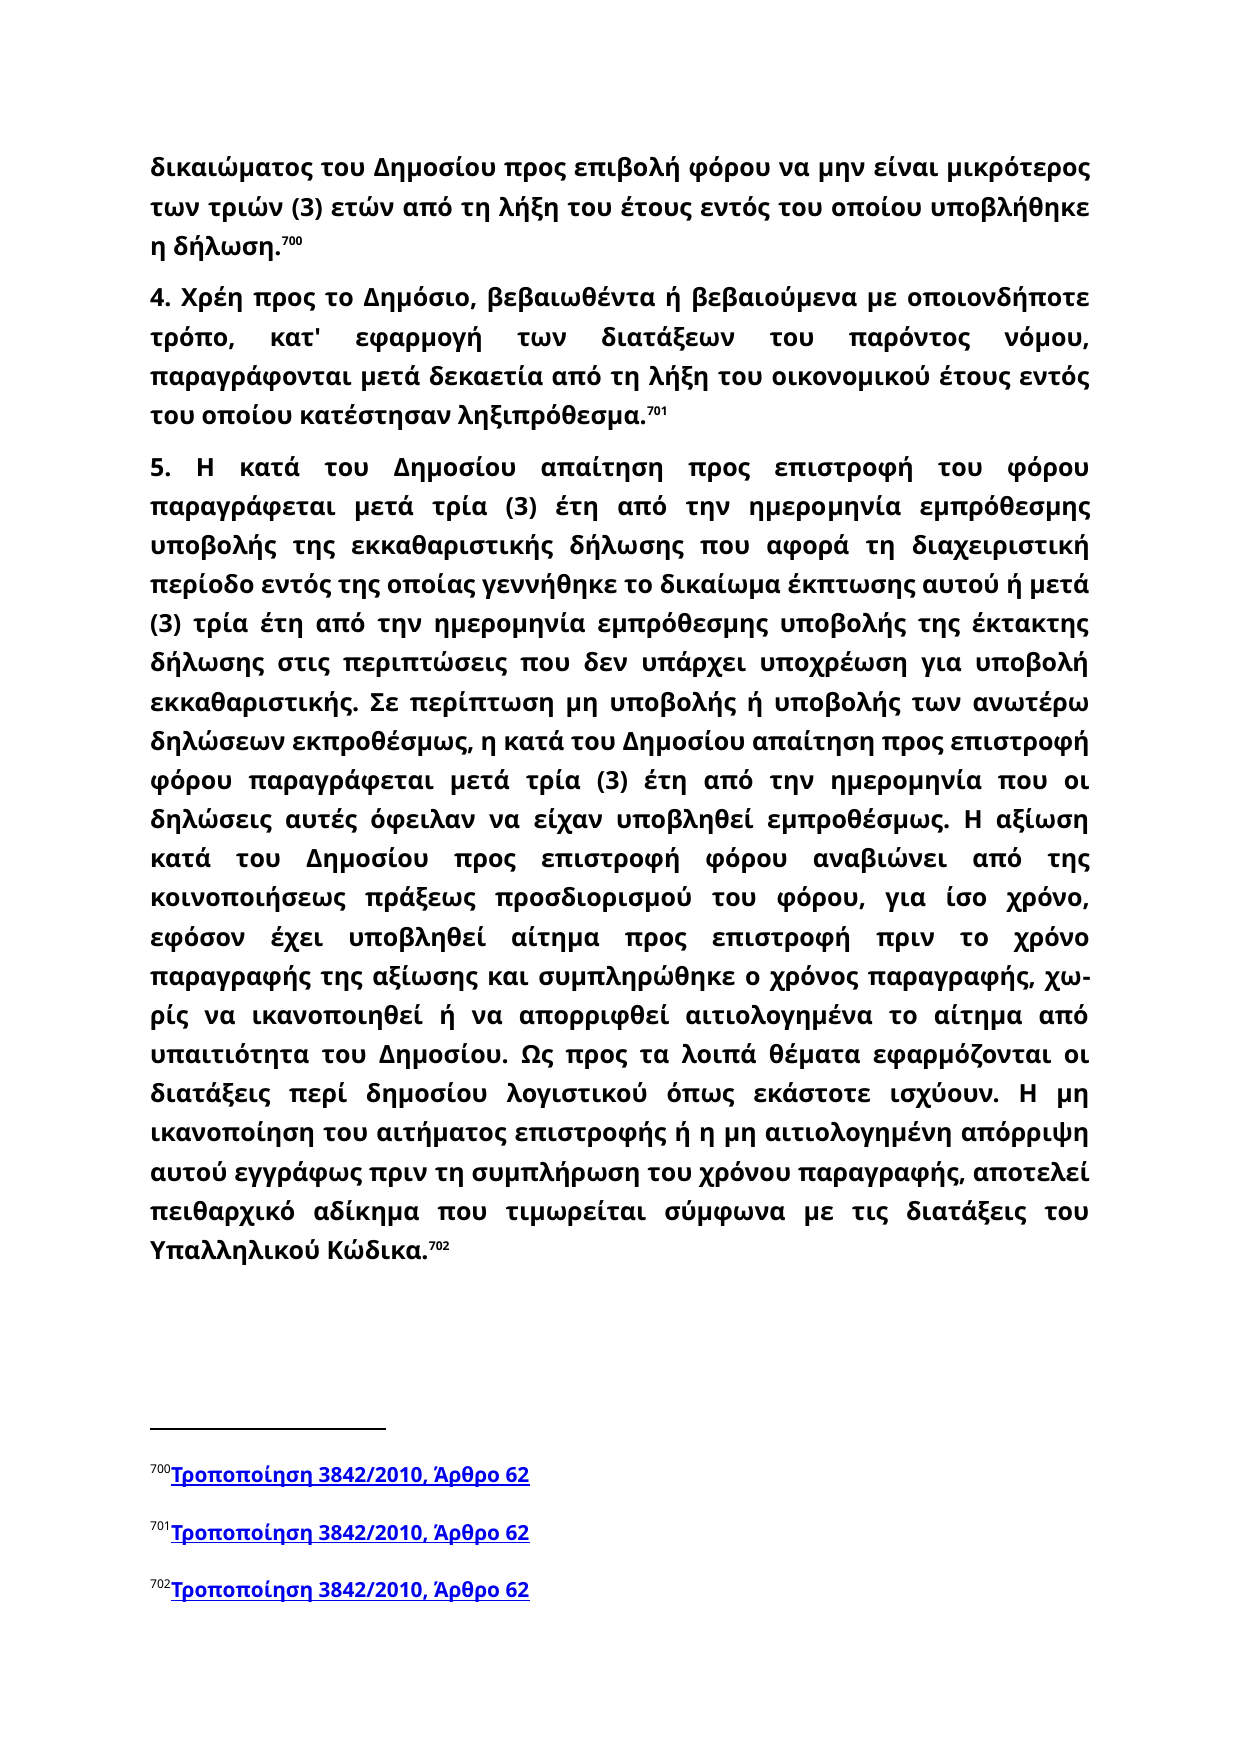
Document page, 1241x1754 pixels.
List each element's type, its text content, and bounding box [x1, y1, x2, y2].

text 5. Η κατά του Δημοσίου απαίτηση προς επιστροφή του φόρου παραγράφεται μετά τρία (3) έτη από την ημερο­μηνία εμπρόθεσμης υποβολής της εκκαθαριστικής δήλω­σης που αφορά τη διαχειριστική περίοδο εντός της οποί­ας γεννήθηκε το δικαίωμα έκπτωσης αυτού ή μετά (3) τρία έτη από την ημερομηνία εμπρόθεσμης υποβολής της έκτακτης δήλωσης στις περιπτώσεις που δεν υπάρχει υποχρέωση για υποβολή εκκαθαριστικής. Σε περί­πτωση μη υποβολής ή υποβολής των ανωτέρω δηλώσεων εκπροθέσμως, η κατά του Δημοσίου απαίτηση προς επιστροφή φόρου παραγράφεται μετά τρία (3) έτη από την ημερομηνία που οι δηλώσεις αυτές όφειλαν να είχαν υποβληθεί εμπροθέσμως. Η αξίωση κατά του Δημοσίου προς επιστροφή φόρου αναβιώνει από της κοινοποιήσεως πράξεως προσδιορι­σμού του φόρου, για ίσο χρόνο, εφόσον έχει υποβληθεί αίτημα προς επιστροφή πριν το χρόνο παραγραφής της αξίωσης και συμπληρώθηκε ο χρόνος παραγραφής, χω­ρίς να ικανοποιηθεί ή να απορριφθεί αιτιολογημένα το αίτημα από υπαιτιότητα του Δημοσίου. Ως προς τα λοιπά θέματα εφαρμόζονται οι διατάξεις περί δημοσίου λογιστικού όπως εκάστοτε ισχύουν. Η μη ικανοποίηση του αιτήματος επιστροφής ή η μη αιτιολογημένη απόρριψη αυτού εγγράφως πριν τη συμπλήρωση του χρόνου παραγραφής, αποτελεί πειθαρχι­κό αδίκημα που τιμωρείται σύμφωνα με τις διατάξεις του Υπαλληλικού Κώδικα. [150, 449, 1090, 1267]
text Τροποποίηση 3842/2010, Άρθρο 62 [150, 1460, 1090, 1489]
text Τροποποίηση 3842/2010, Άρθρο 62 [150, 1576, 1090, 1604]
text Τροποποίηση 3842/2010, Άρθρο 62 [150, 1518, 1090, 1546]
text 4. Χρέη προς το Δημόσιο, βεβαιωθέντα ή βεβαιούμενα με οποιονδήποτε τρόπο, κατ' εφαρμογή των διατάξεων του παρόντος νόμου, παραγράφονται μετά δεκαετία από τη λήξη του οικονομικού έτους εντός του οποίου κατέ­στησαν ληξιπρόθεσμα. [150, 280, 1090, 432]
text δικαιώματος του Δημοσίου προς επιβο­λή φόρου να μην είναι μικρότερος των τριών (3) ετών α­πό τη λήξη του έτους εντός του οποίου υποβλήθηκε η δήλωση. [150, 150, 1090, 262]
